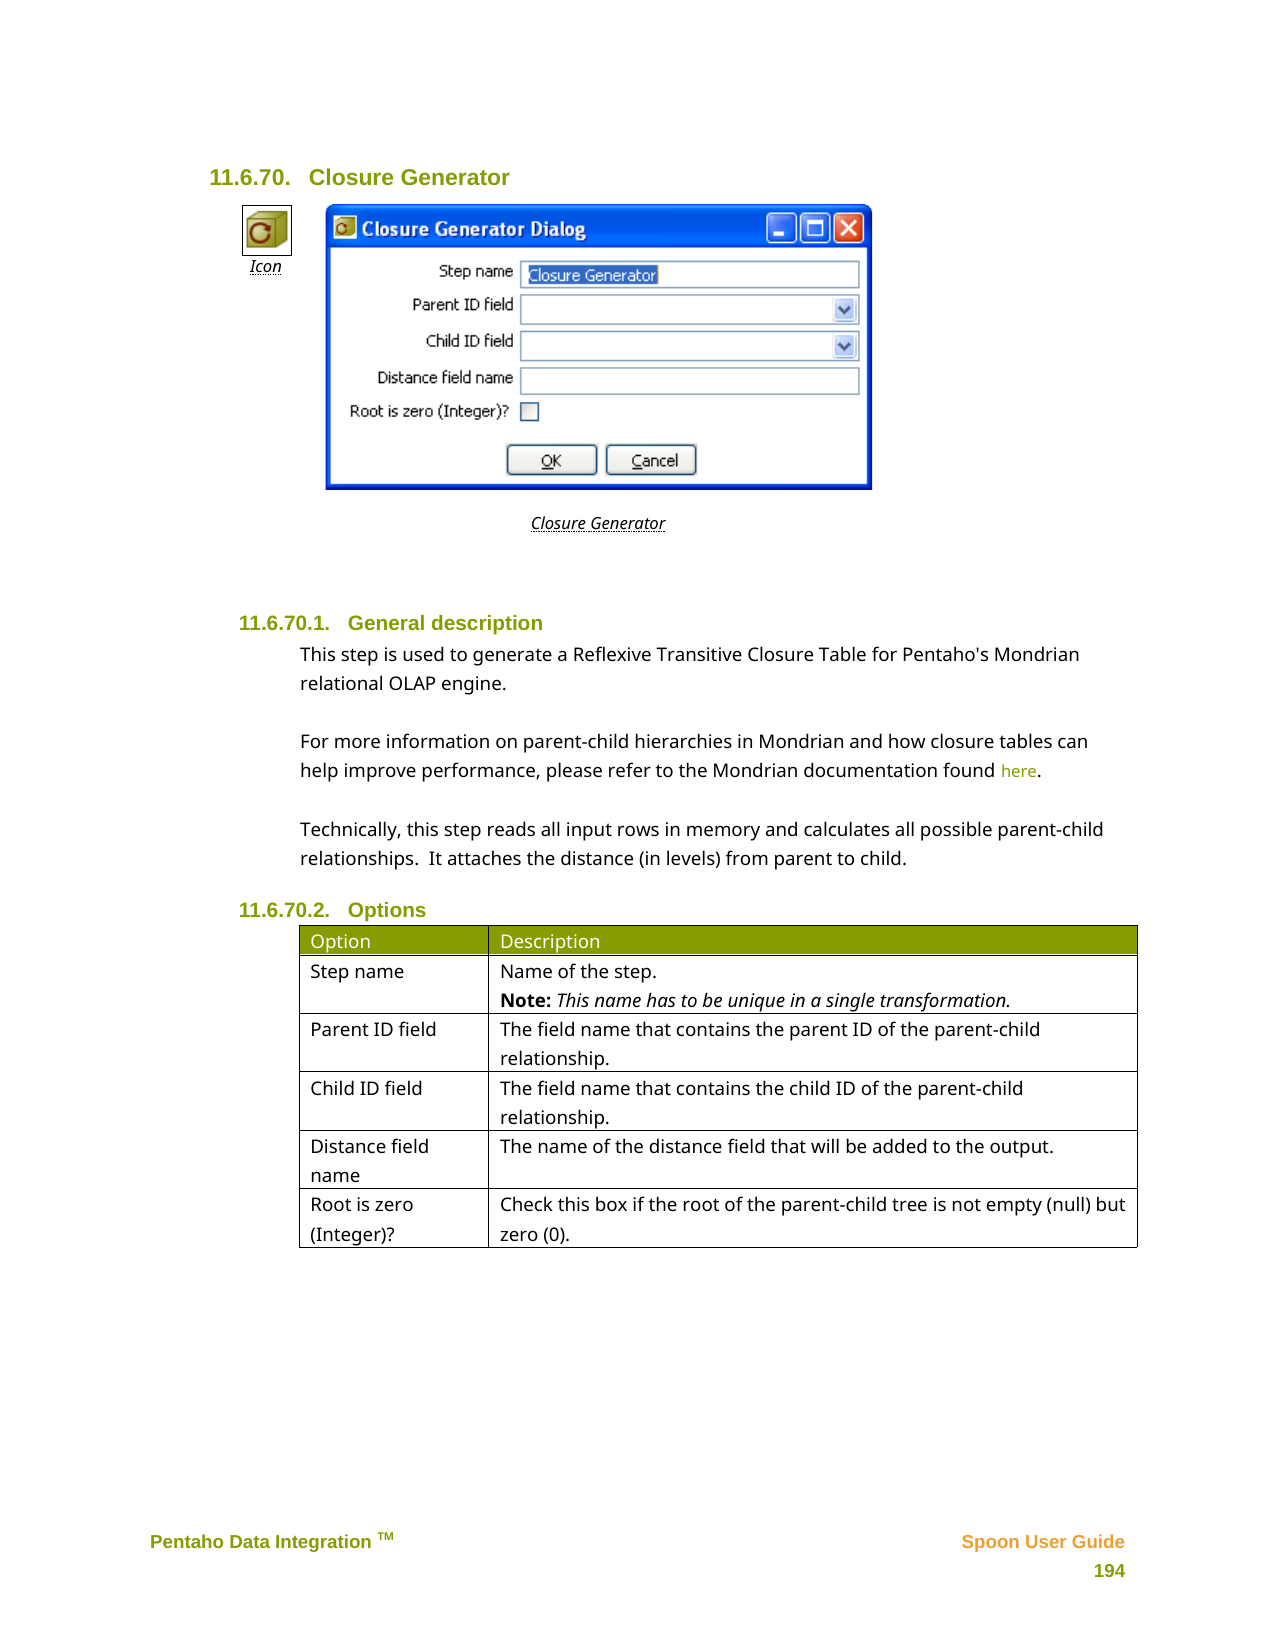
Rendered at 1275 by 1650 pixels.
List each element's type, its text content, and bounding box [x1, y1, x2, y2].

picture [325, 204, 873, 490]
table_cell Root is zero (Integer)? [300, 1189, 488, 1247]
table_cell Check this box if the root of the parent-child tree is not empty (null) but zero (0). [489, 1189, 1137, 1247]
text Technically, this step reads all input rows in memory and calculates all possible parent-child relationships. It attaches the distance (in levels) from parent to child. [300, 813, 1125, 871]
table_cell Child ID field [300, 1072, 488, 1130]
table_cell Parent ID field [300, 1014, 488, 1071]
subtitle General description [239, 602, 1125, 637]
text Icon [241, 254, 292, 278]
subtitle Options [239, 890, 1125, 925]
table_cell The field name that contains the parent ID of the parent-child relationship. [489, 1014, 1137, 1071]
text For more information on parent-child hierarchies in Mondrian and how closure tables can help improve performance, please refer to the Mondrian documentation found here. [300, 725, 1125, 783]
text This step is used to generate a Reflexive Transitive Closure Table for Pentaho's Mondrian relational OLAP engine. [300, 638, 1125, 696]
table_cell Step name [300, 956, 488, 1013]
table_header Description [489, 926, 1137, 954]
subtitle Closure Generator [209, 157, 1125, 192]
table_cell The name of the distance field that will be added to the output. [489, 1131, 1137, 1188]
text Closure Generator [326, 512, 872, 534]
table_cell The field name that contains the child ID of the parent-child relationship. [489, 1072, 1137, 1130]
table_header Option [300, 926, 488, 954]
table_cell Name of the step. Note: This name has to be unique in a single transformation. [489, 956, 1137, 1013]
picture [244, 208, 289, 252]
table_cell Distance field name [300, 1131, 488, 1188]
